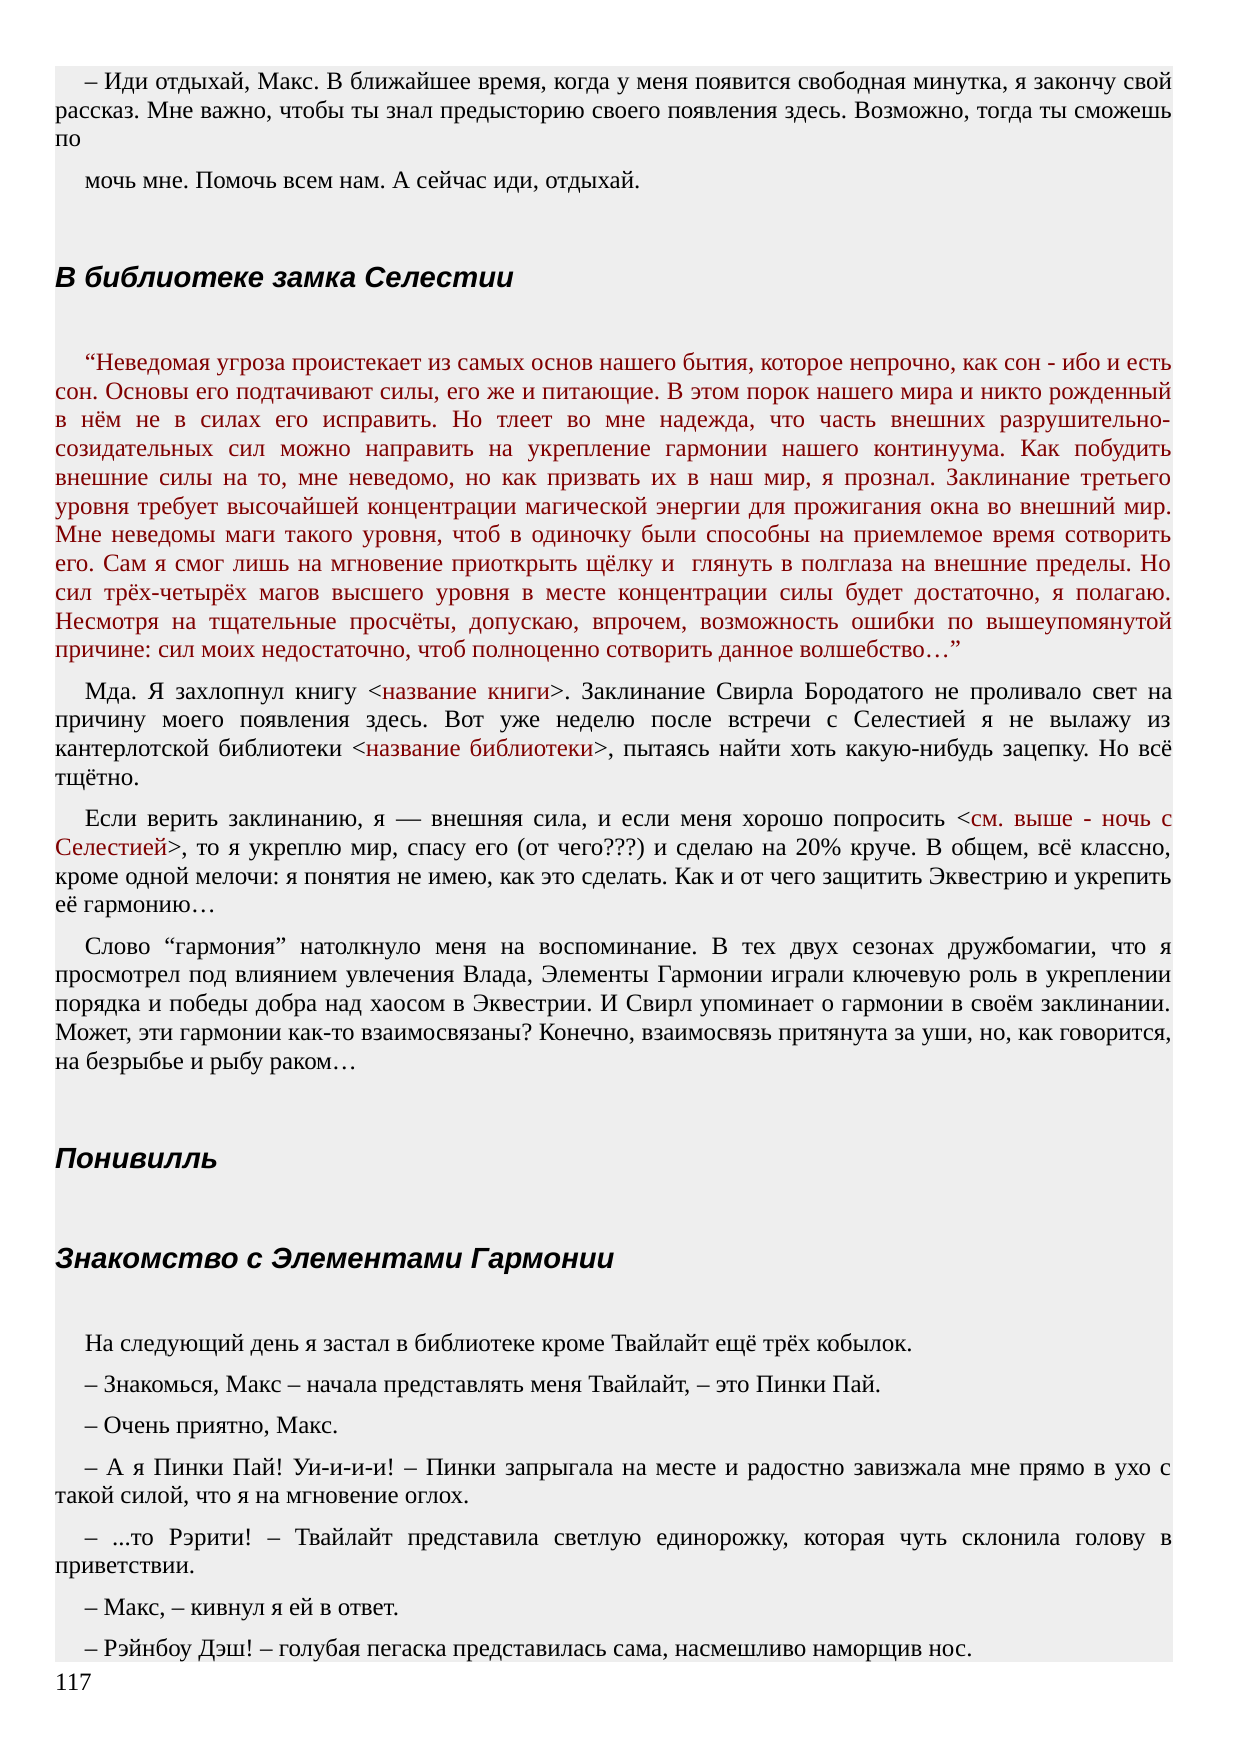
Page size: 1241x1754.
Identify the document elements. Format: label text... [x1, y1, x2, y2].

text – А я Пинки Пай! Уи-и-и-и! – Пинки запрыгала на месте и радостно завизжала мне прямо в ухо с такой силой, что я на мгновение оглох. [55, 1452, 1173, 1509]
text – ...то Рэрити! – Твайлайт представила светлую единорожку, которая чуть склонила голову в приветствии. [55, 1522, 1173, 1579]
text Слово “гармония” натолкнуло меня на воспоминание. В тех двух сезонах дружбомагии, что я просмотрел под влиянием увлечения Влада, Элементы Гармонии играли ключевую роль в укреплении порядка и победы добра над хаосом в Эквестрии. И Свирл упоминает о гармонии в своём заклинании. Может, эти гармонии как-то взаимосвязаны? Конечно, взаимосвязь притянута за уши, но, как говорится, на безрыбье и рыбу раком… [55, 931, 1173, 1074]
text Мда. Я захлопнул книгу <название книги>. Заклинание Свирла Бородатого не проливало свет на причину моего появления здесь. Вот уже неделю после встречи с Селестией я не вылажу из кантерлотской библиотеки <название библиотеки>, пытаясь найти хоть какую-нибудь зацепку. Но всё тщётно. [55, 676, 1173, 791]
text На следующий день я застал в библиотеке кроме Твайлайт ещё трёх кобылок. [55, 1328, 1173, 1357]
text мочь мне. Помочь всем нам. А сейчас иди, отдыхай. [55, 165, 1173, 193]
text – Очень приятно, Макс. [55, 1410, 1173, 1439]
text – Рэйнбоу Дэш! – голубая пегаска представилась сама, насмешливо наморщив нос. [55, 1633, 1173, 1662]
text – Иди отдыхай, Макс. В ближайшее время, когда у меня появится свободная минутка, я закончу свой рассказ. Мне важно, чтобы ты знал предысторию своего появления здесь. Возможно, тогда ты сможешь по [55, 66, 1173, 152]
subtitle Знакомство с Элементами Гармонии [55, 1241, 1173, 1274]
text “Неведомая угроза проистекает из самых основ нашего бытия, которое непрочно, как сон - ибо и есть сон. Основы его подтачивают силы, его же и питающие. В этом порок нашего мира и никто рожденный в нём не в силах его исправить. Но тлеет во мне надежда, что часть внешних разрушительно-созидательных сил можно направить на укрепление гармонии нашего континуума. Как побудить внешние силы на то, мне неведомо, но как призвать их в наш мир, я прознал. Заклинание третьего уровня требует высочайшей концентрации магической энергии для прожигания окна во внешний мир. Мне неведомы маги такого уровня, чтоб в одиночку были способны на приемлемое время сотворить его. Сам я смог лишь на мгновение приоткрыть щёлку и глянуть в полглаза на внешние пределы. Но сил трёх-четырёх магов высшего уровня в месте концентрации силы будет достаточно, я полагаю. Несмотря на тщательные просчёты, допускаю, впрочем, возможность ошибки по вышеупомянутой причине: сил моих недостаточно, чтоб полноценно сотворить данное волшебство…” [55, 347, 1173, 663]
text Если верить заклинанию, я — внешняя сила, и если меня хорошо попросить <см. выше - ночь с Селестией>, то я укреплю мир, спасу его (от чего???) и сделаю на 20% круче. В общем, всё классно, кроме одной мелочи: я понятия не имею, как это сделать. Как и от чего защитить Эквестрию и укрепить её гармонию… [55, 803, 1173, 918]
subtitle Понивилль [55, 1141, 1173, 1174]
text – Макс, – кивнул я ей в ответ. [55, 1592, 1173, 1620]
subtitle В библиотеке замка Селестии [55, 260, 1173, 293]
text – Знакомься, Макс – начала представлять меня Твайлайт, – это Пинки Пай. [55, 1369, 1173, 1398]
